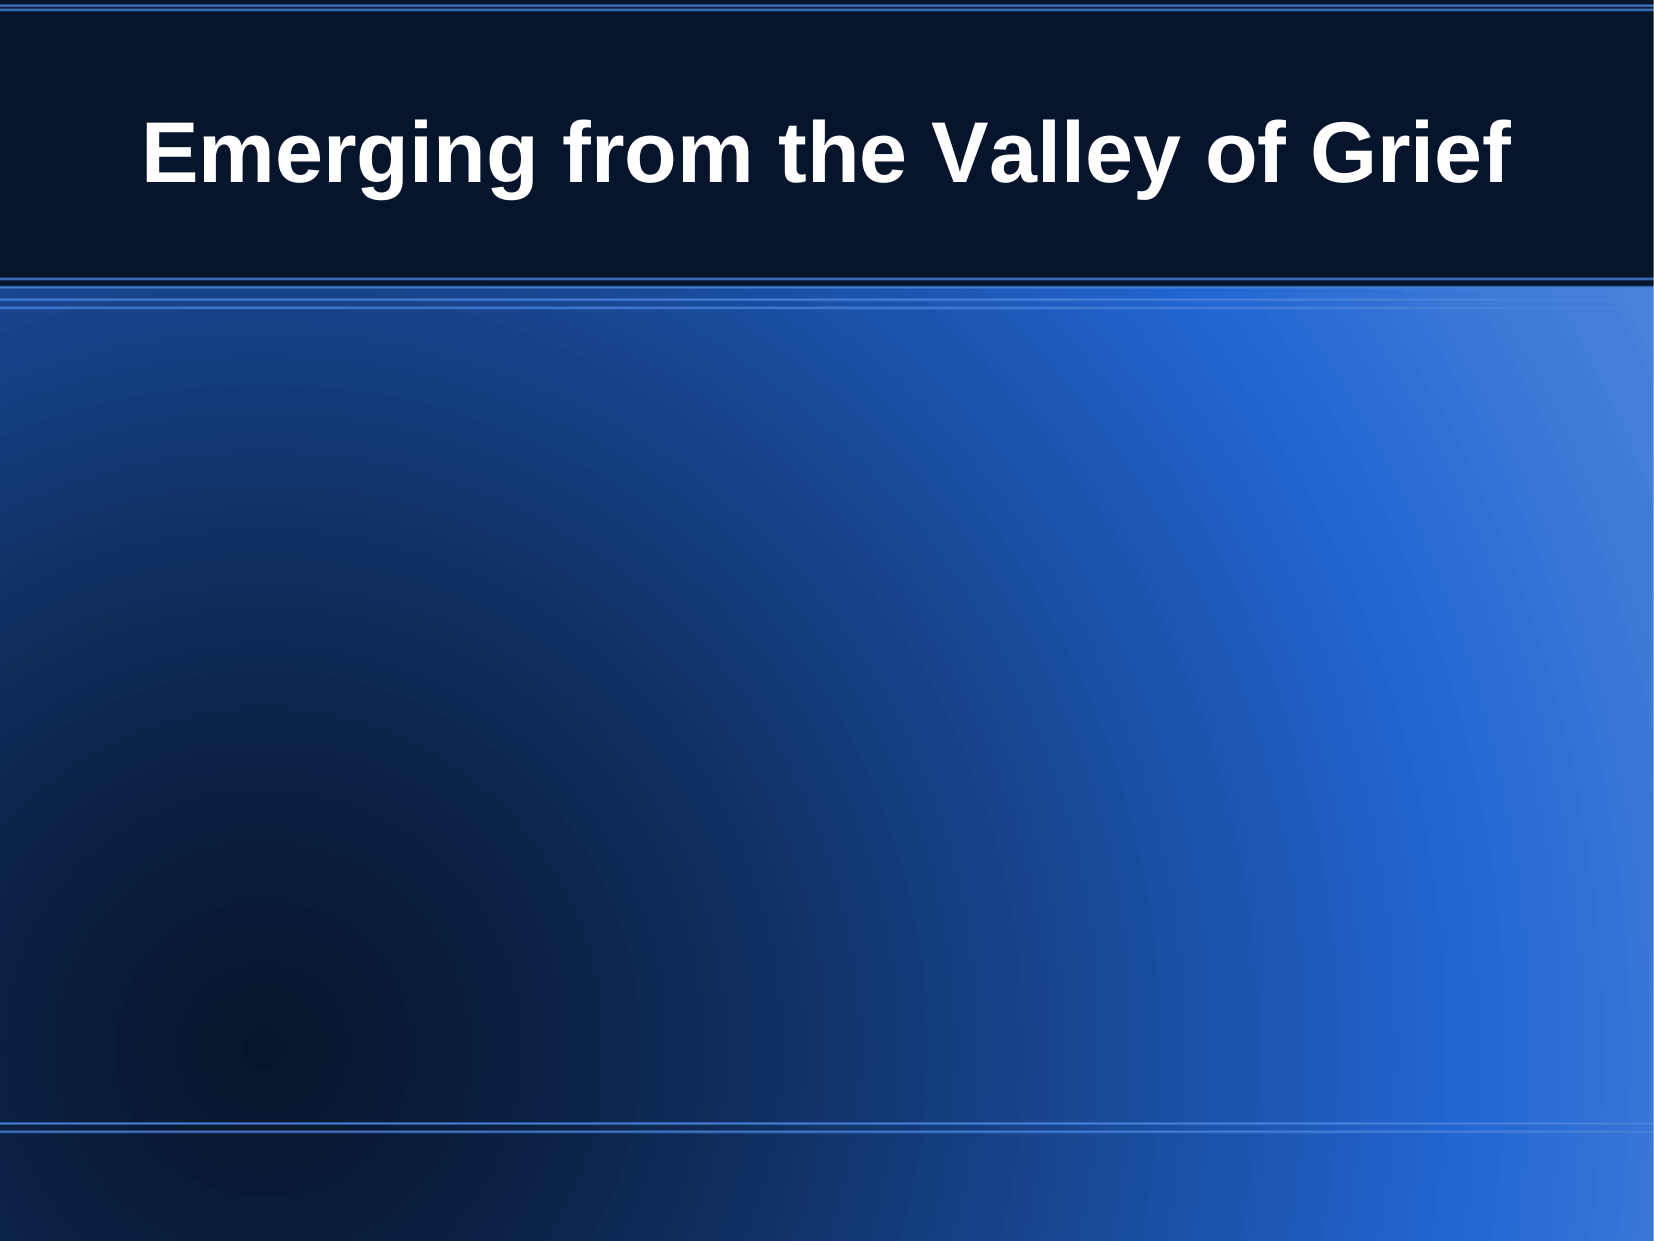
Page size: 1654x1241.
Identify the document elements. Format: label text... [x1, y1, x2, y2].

title Emerging from the Valley of Grief [82, 49, 1571, 257]
picture [0, 0, 1654, 1241]
